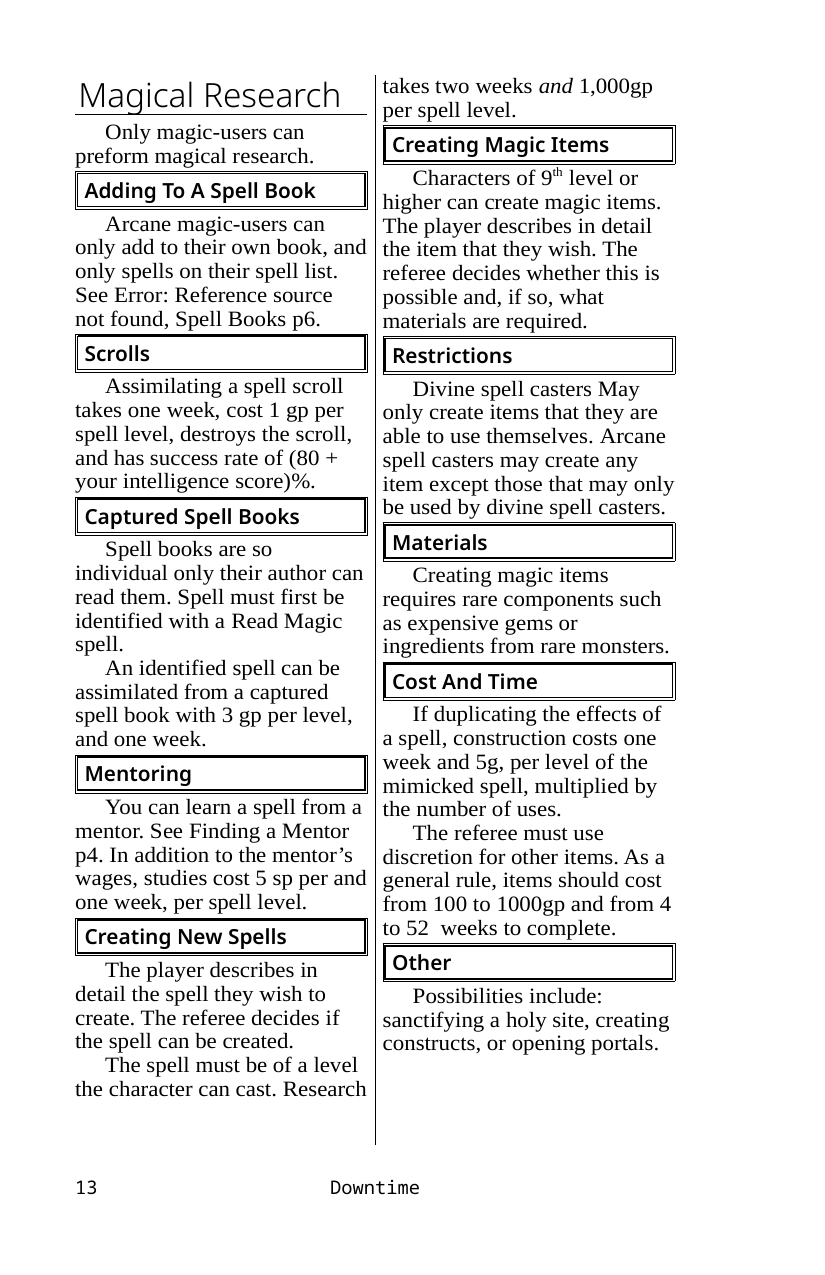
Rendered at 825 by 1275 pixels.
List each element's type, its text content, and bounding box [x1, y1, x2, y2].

text Spell books are so individual only their author can read them. Spell must first be identified with a Read Magic spell. [75, 538, 367, 657]
text Only magic-users can preform magical research. [75, 120, 367, 168]
text The spell must be of a level the character can cast. Research [75, 1053, 367, 1101]
text Creating magic items requires rare components such as expensive gems or ingredients from rare monsters. [382, 564, 675, 659]
text Assimilating a spell scroll takes one week, cost 1 gp per spell level, destroys the scroll, and has success rate of (80 + your intelligence score)%. [75, 375, 367, 494]
subtitle Mentoring [78, 758, 364, 789]
subtitle Cost and Time [386, 665, 672, 697]
text The player describes in detail the spell they wish to create. The referee decides if the spell can be created. [75, 959, 367, 1053]
subtitle Restrictions [386, 339, 672, 371]
text Possibilities include: sanctifying a holy site, creating constructs, or opening portals. [382, 984, 675, 1056]
text Characters of 9th level or higher can create magic items. The player describes in detail the item that they wish. The referee decides whether this is possible and, if so, what materials are required. [382, 167, 675, 333]
text An identified spell can be assimilated from a captured spell book with 3 gp per level, and one week. [75, 657, 367, 751]
subtitle Materials [386, 526, 672, 557]
subtitle Other [386, 947, 672, 978]
subtitle Creating New Spells [78, 921, 364, 952]
text Arcane magic-users can only add to their own book, and only spells on their spell list. See Error: Reference source not found, Spell Books p6. [75, 212, 367, 331]
subtitle Scrolls [78, 337, 364, 369]
text You can learn a spell from a mentor. See Finding a Mentor p6. In addition to the mentor’s wages, studies cost 5 sp per and one week, per spell level. [75, 796, 367, 914]
text takes two weeks and 1,000gp per spell level. [382, 75, 675, 122]
text The referee must use discretion for other items. As a general rule, items should cost from 100 to 1000gp and from 4 to 52 weeks to complete. [382, 822, 675, 940]
subtitle Magical Research [75, 75, 367, 114]
subtitle Creating Magic Items [386, 129, 672, 160]
text Divine spell casters May only create items that they are able to use themselves. Arcane spell casters may create any item except those that may only be used by divine spell casters. [382, 377, 675, 519]
subtitle Captured Spell Books [78, 500, 364, 532]
text If duplicating the effects of a spell, construction costs one week and 5g, per level of the mimicked spell, multiplied by the number of uses. [382, 703, 675, 822]
